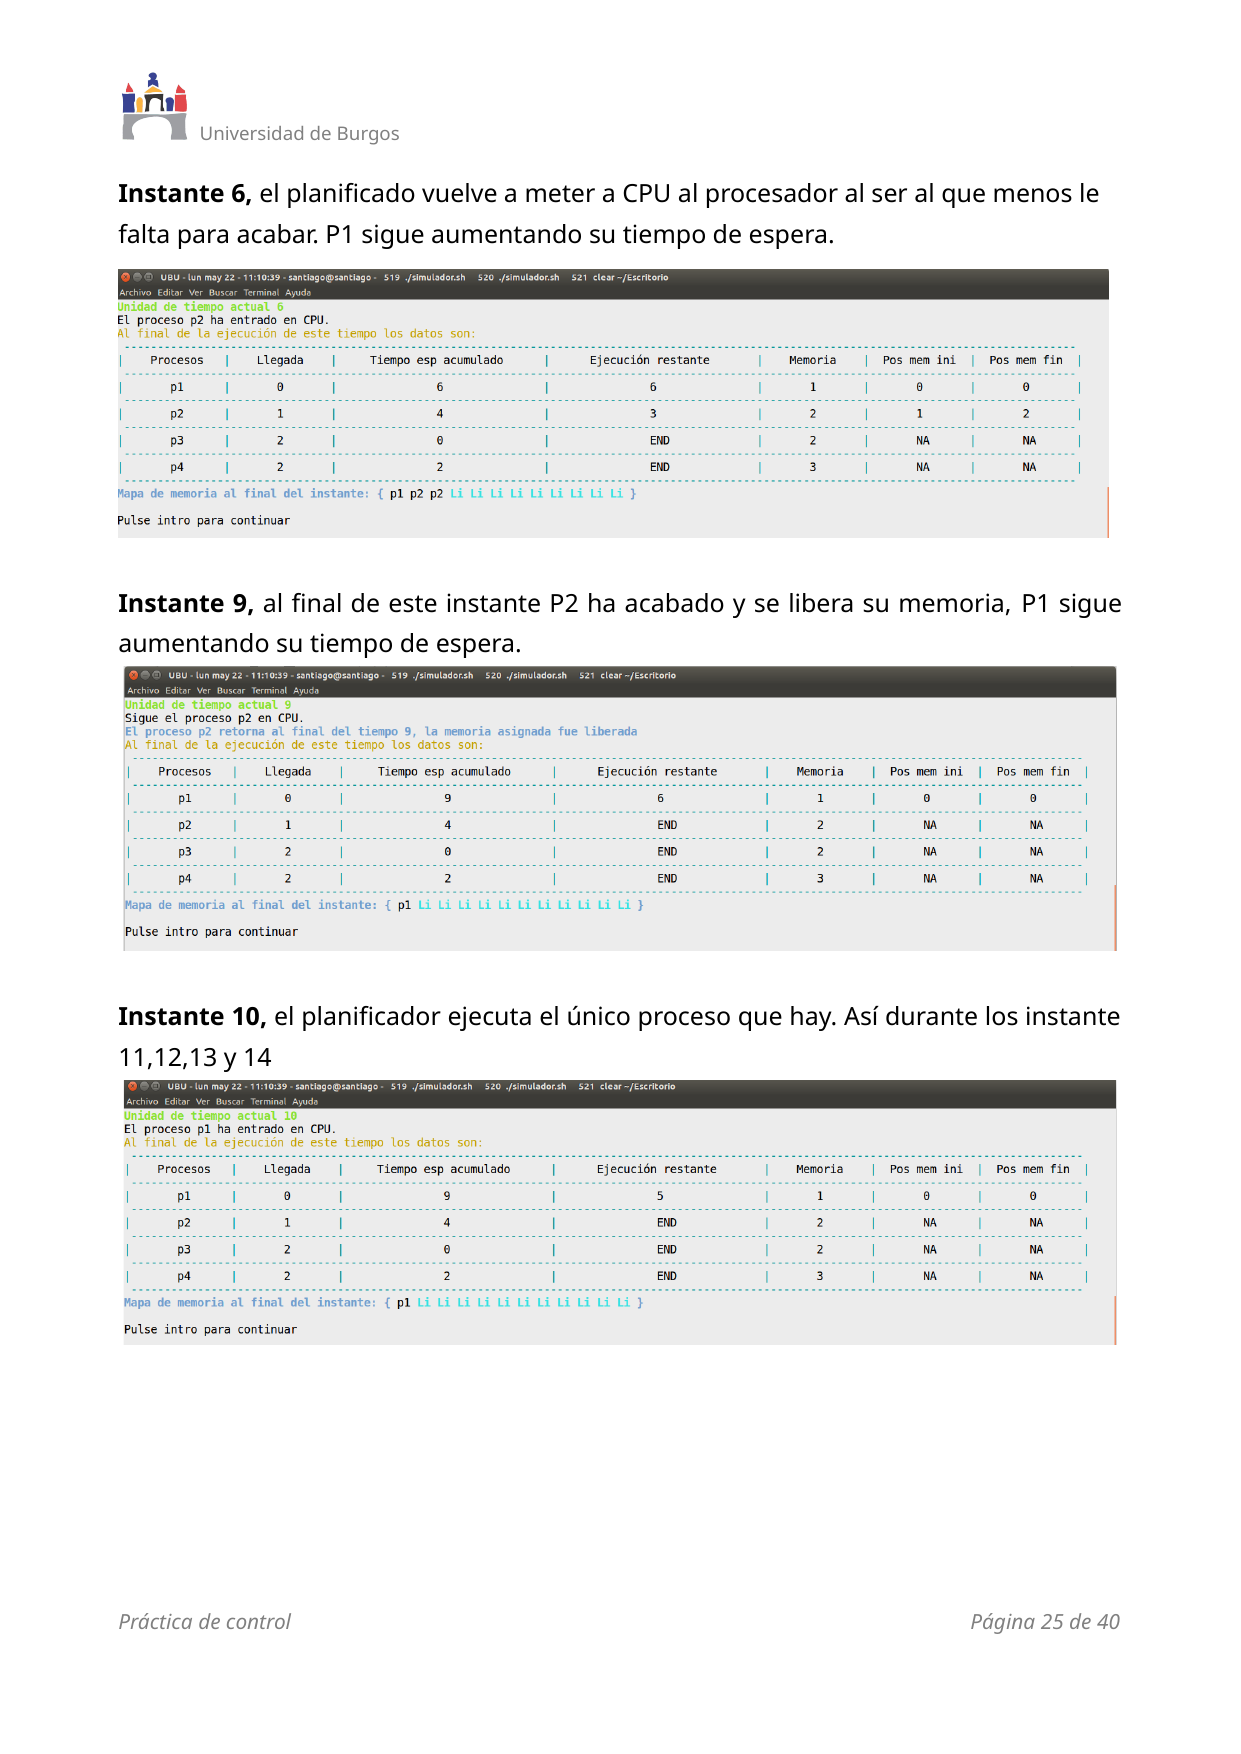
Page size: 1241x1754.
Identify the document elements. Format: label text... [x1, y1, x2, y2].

picture [123, 1080, 1117, 1345]
picture [123, 666, 1117, 951]
picture [118, 269, 1109, 538]
text Instante 9, al final de este instante P2 ha acabado y se libera su memoria, P1 sigue aumentando su tiempo de espera. [118, 585, 1122, 660]
text Instante 6, el planificado vuelve a meter a CPU al procesador al ser al que menos le falta para acabar. P1 sigue aumentando su tiempo de espera. [118, 176, 1122, 251]
picture [117, 72, 189, 142]
text Instante 10, el planificador ejecuta el único proceso que hay. Así durante los instante 11,12,13 y 14 [118, 998, 1122, 1073]
